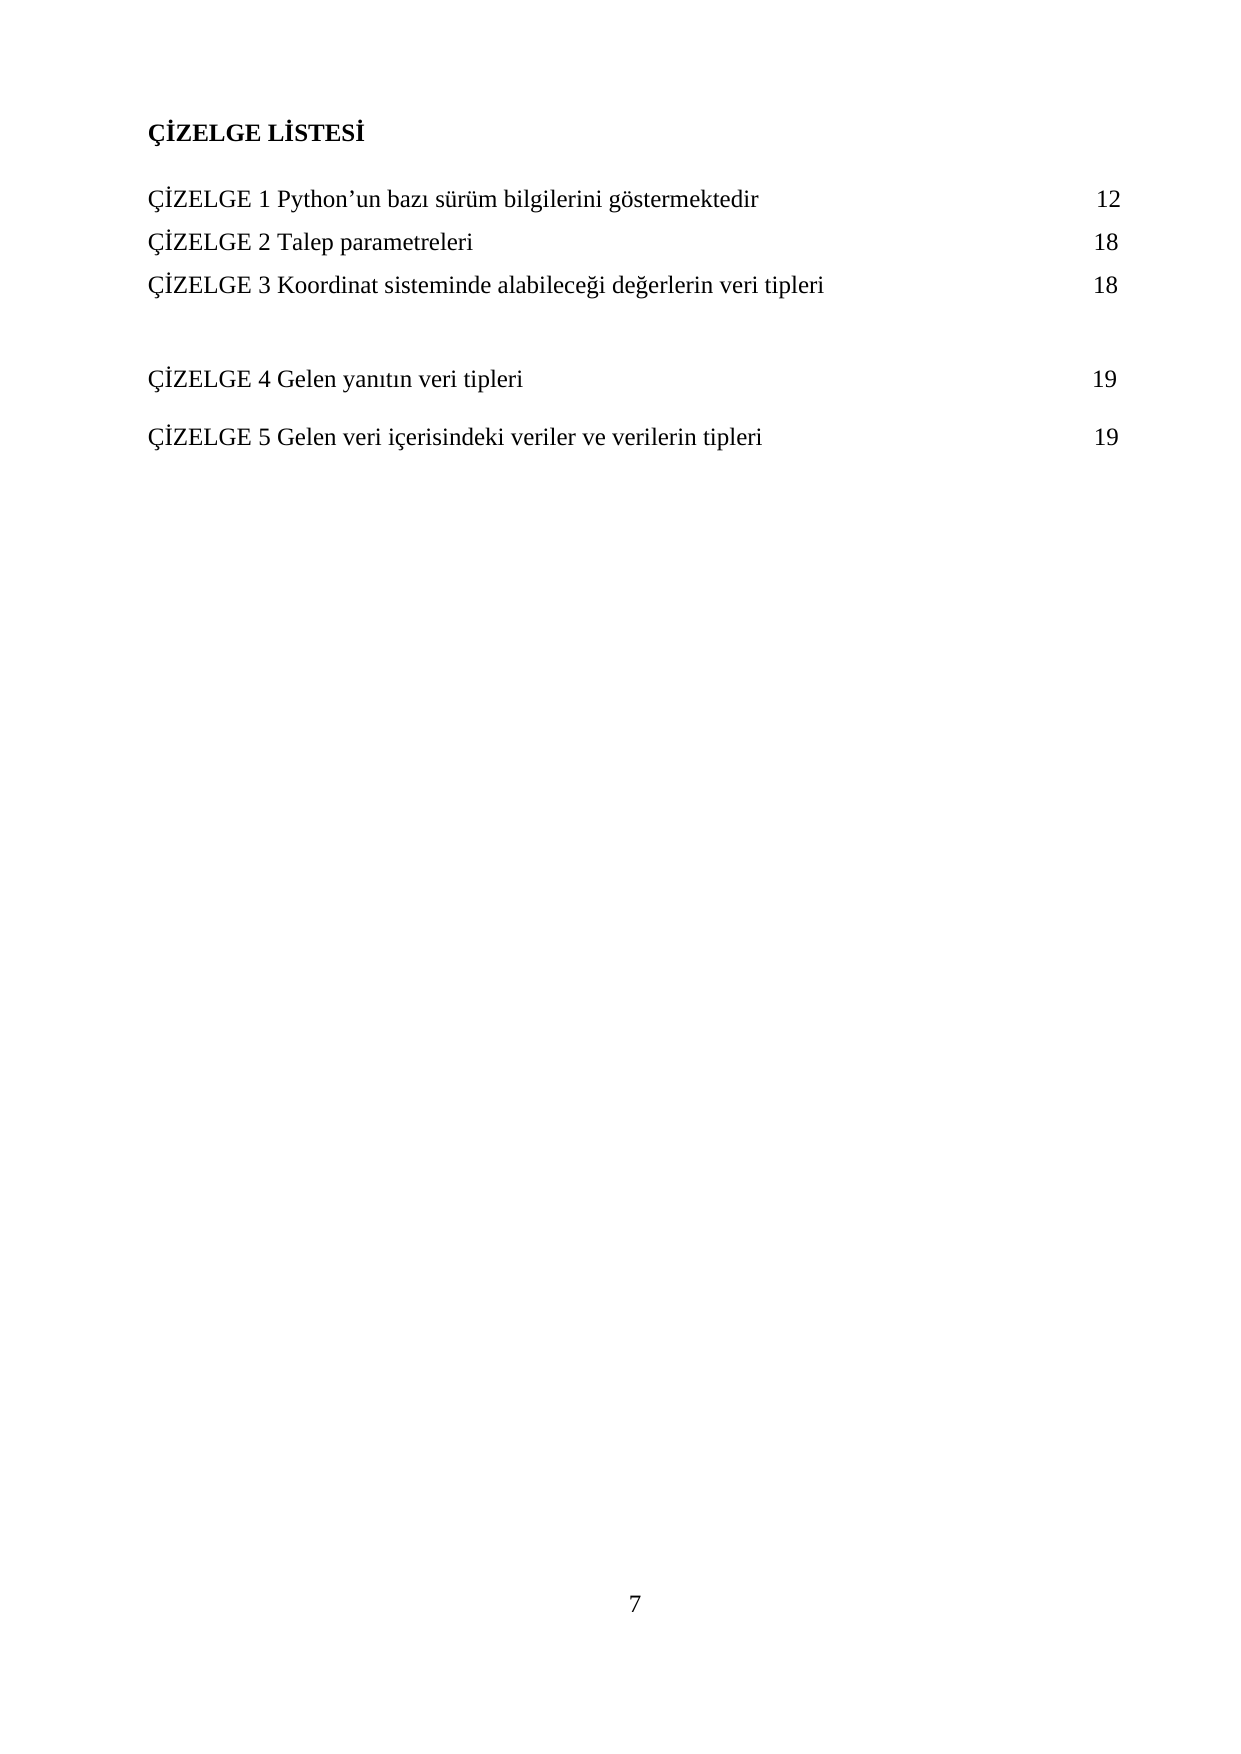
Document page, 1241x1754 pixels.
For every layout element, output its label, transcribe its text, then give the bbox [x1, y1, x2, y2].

text ÇİZELGE 5 Gelen veri içerisindeki veriler ve verilerin tipleri 19 [148, 422, 1122, 451]
text ÇİZELGE 4 Gelen yanıtın veri tipleri 19 [148, 364, 1122, 392]
text ÇİZELGE 1 Python’un bazı sürüm bilgilerini göstermektedir 12 ÇİZELGE 2 Talep parametreleri 18 [148, 184, 1122, 256]
text ÇİZELGE 3 Koordinat sisteminde alabileceği değerlerin veri tipleri 18 [148, 271, 1122, 299]
subtitle ÇİZELGE LİSTESİ [148, 118, 1122, 147]
